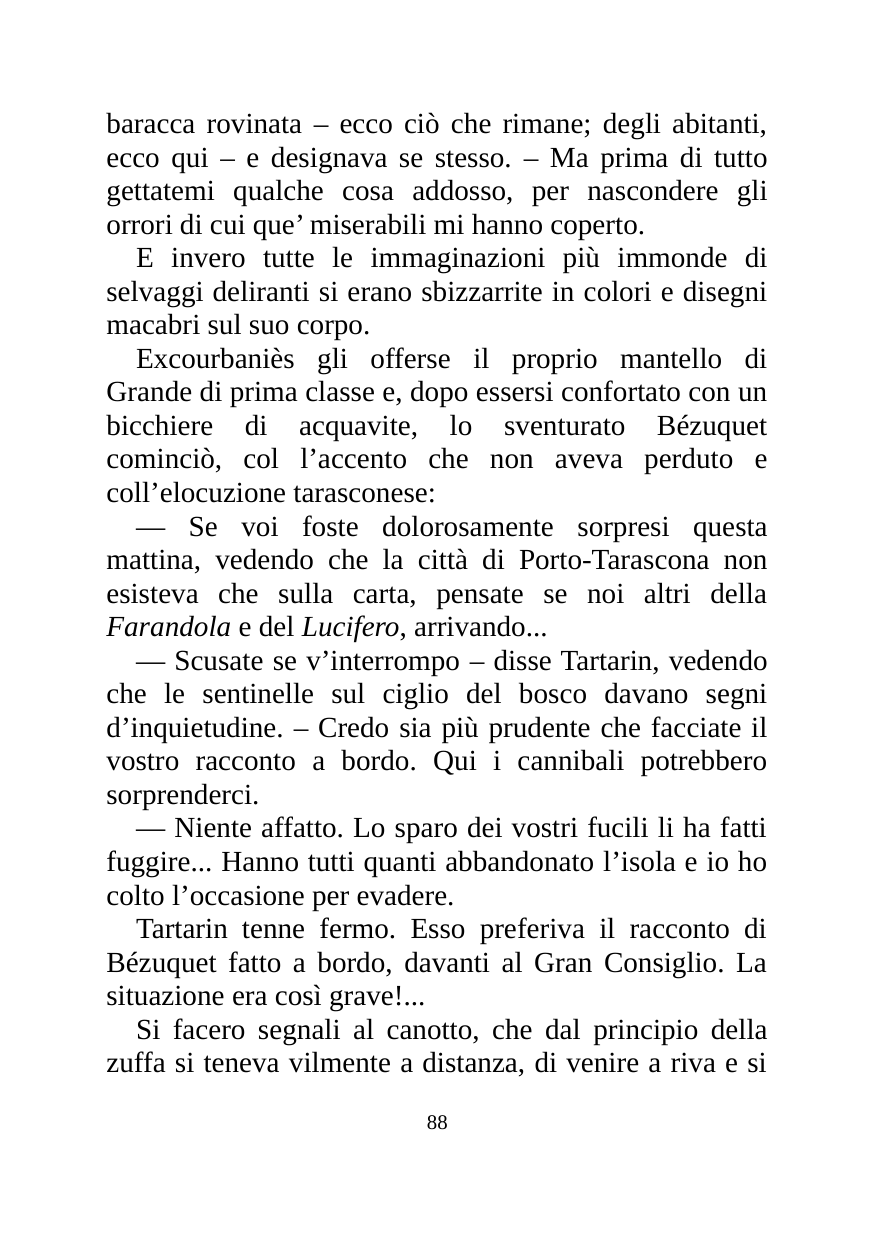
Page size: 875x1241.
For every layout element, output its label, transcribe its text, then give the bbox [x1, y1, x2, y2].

text — Scusate se v’interrompo – disse Tartarin, vedendo che le sentinelle sul ciglio del bosco davano segni d’inquietudine. – Credo sia più prudente che facciate il vostro racconto a bordo. Qui i cannibali potrebbero sorprenderci. [106, 643, 768, 811]
text — Se voi foste dolorosamente sorpresi questa mattina, vedendo che la città di Porto-Tarascona non esisteva che sulla carta, pensate se noi altri della Farandola e del Lucifero, arrivando... [106, 509, 768, 643]
text E invero tutte le immaginazioni più immonde di selvaggi deliranti si erano sbizzarrite in colori e disegni macabri sul suo corpo. [106, 240, 768, 341]
text Excourbaniès gli offerse il proprio mantello di Grande di prima classe e, dopo essersi confortato con un bicchiere di acquavite, lo sventurato Bézuquet cominciò, col l’accento che non aveva perduto e coll’elocuzione tarasconese: [106, 341, 768, 509]
text Tartarin tenne fermo. Esso preferiva il racconto di Bézuquet fatto a bordo, davanti al Gran Consiglio. La situazione era così grave!... [106, 911, 768, 1012]
text — Niente affatto. Lo sparo dei vostri fucili li ha fatti fuggire... Hanno tutti quanti abbandonato l’isola e io ho colto l’occasione per evadere. [106, 811, 768, 911]
text Si facero segnali al canotto, che dal principio della zuffa si teneva vilmente a distanza, di venire a riva e si [106, 1012, 768, 1079]
text baracca rovinata – ecco ciò che rimane; degli abitanti, ecco qui – e designava se stesso. – Ma prima di tutto gettatemi qualche cosa addosso, per nascondere gli orrori di cui que’ miserabili mi hanno coperto. [106, 106, 768, 240]
